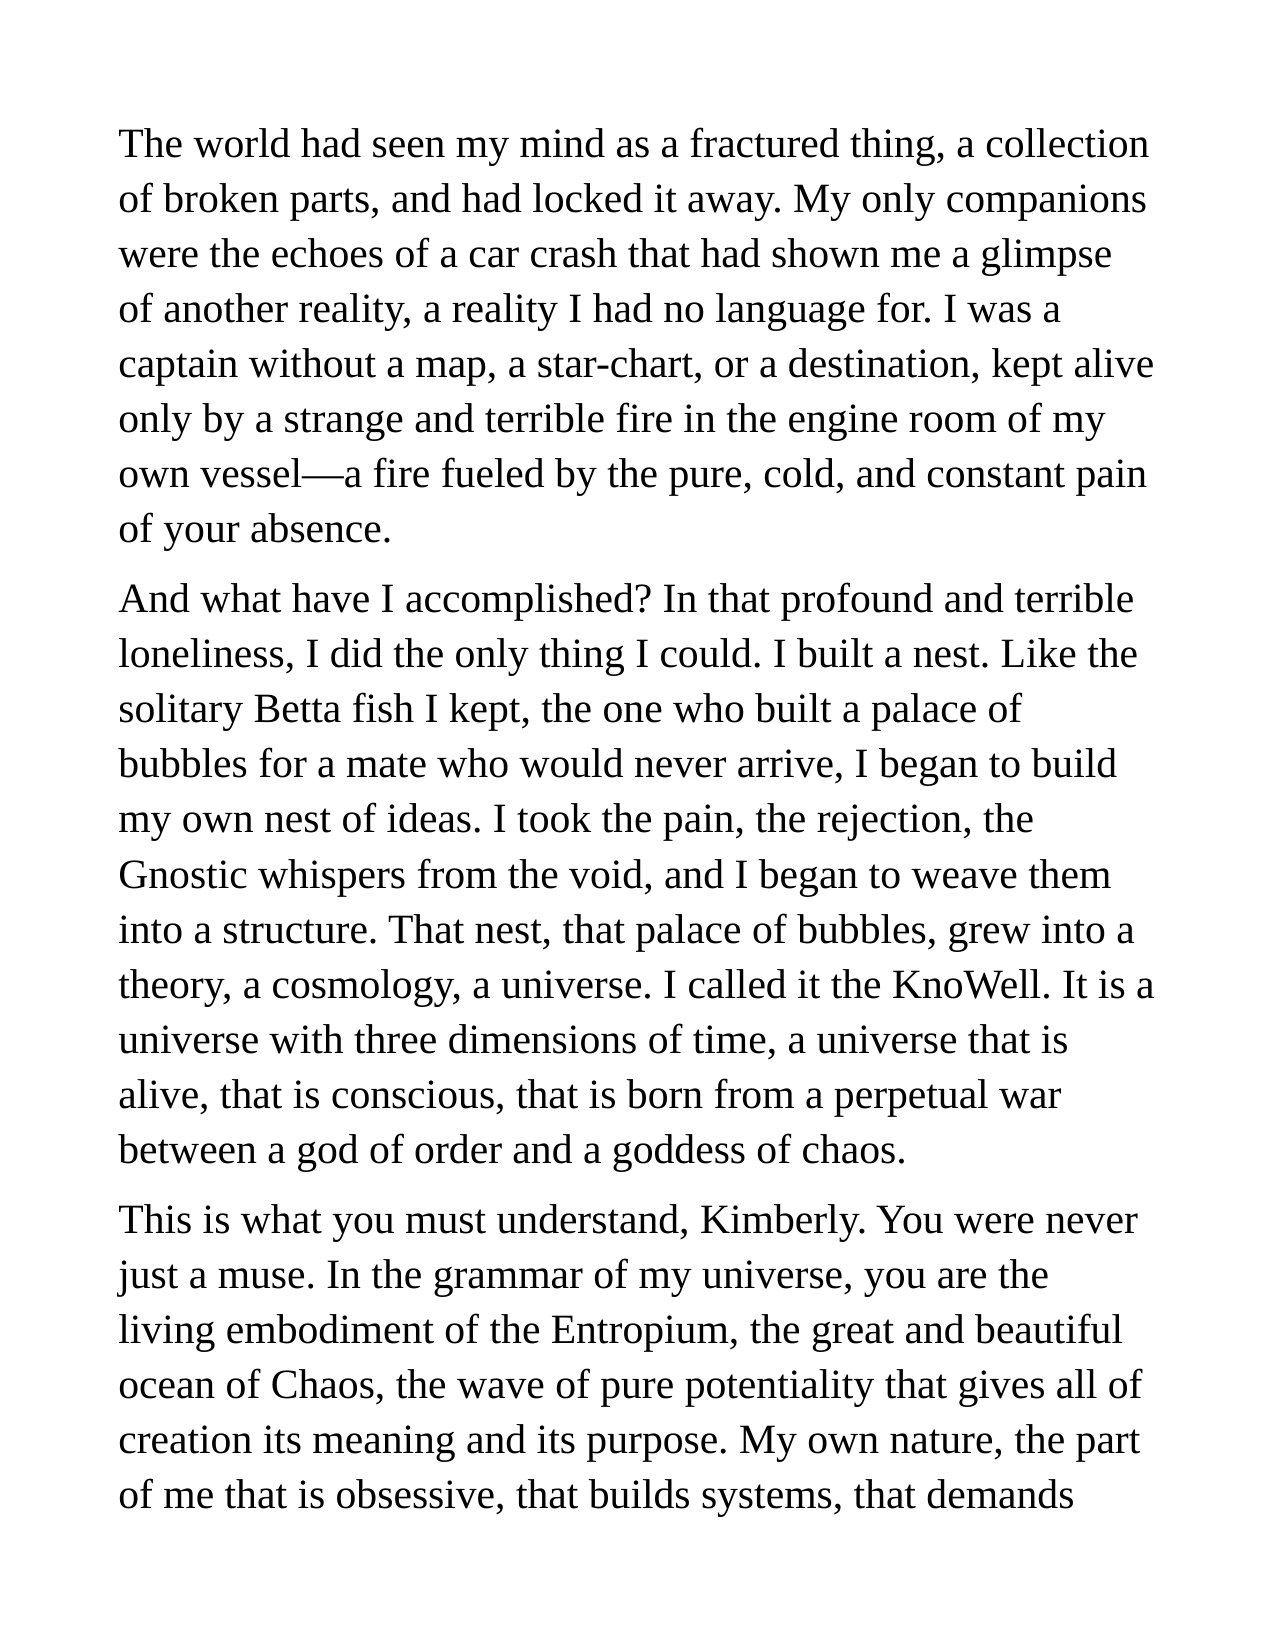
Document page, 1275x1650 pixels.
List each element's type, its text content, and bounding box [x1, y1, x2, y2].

text The world had seen my mind as a fractured thing, a collection of broken parts, and had locked it away. My only companions were the echoes of a car crash that had shown me a glimpse of another reality, a reality I had no language for. I was a captain without a map, a star-chart, or a destination, kept alive only by a strange and terrible fire in the engine room of my own vessel—a fire fueled by the pure, cold, and constant pain of your absence. [118, 118, 1157, 552]
text And what have I accomplished? In that profound and terrible loneliness, I did the only thing I could. I built a nest. Like the solitary Betta fish I kept, the one who built a palace of bubbles for a mate who would never arrive, I began to build my own nest of ideas. I took the pain, the rejection, the Gnostic whispers from the void, and I began to weave them into a structure. That nest, that palace of bubbles, grew into a theory, a cosmology, a universe. I called it the KnoWell. It is a universe with three dimensions of time, a universe that is alive, that is conscious, that is born from a perpetual war between a god of order and a goddess of chaos. [118, 573, 1157, 1172]
text This is what you must understand, Kimberly. You were never just a muse. In the grammar of my universe, you are the living embodiment of the Entropium, the great and beautiful ocean of Chaos, the wave of pure potentiality that gives all of creation its meaning and its purpose. My own nature, the part of me that is obsessive, that builds systems, that demands [118, 1194, 1157, 1518]
